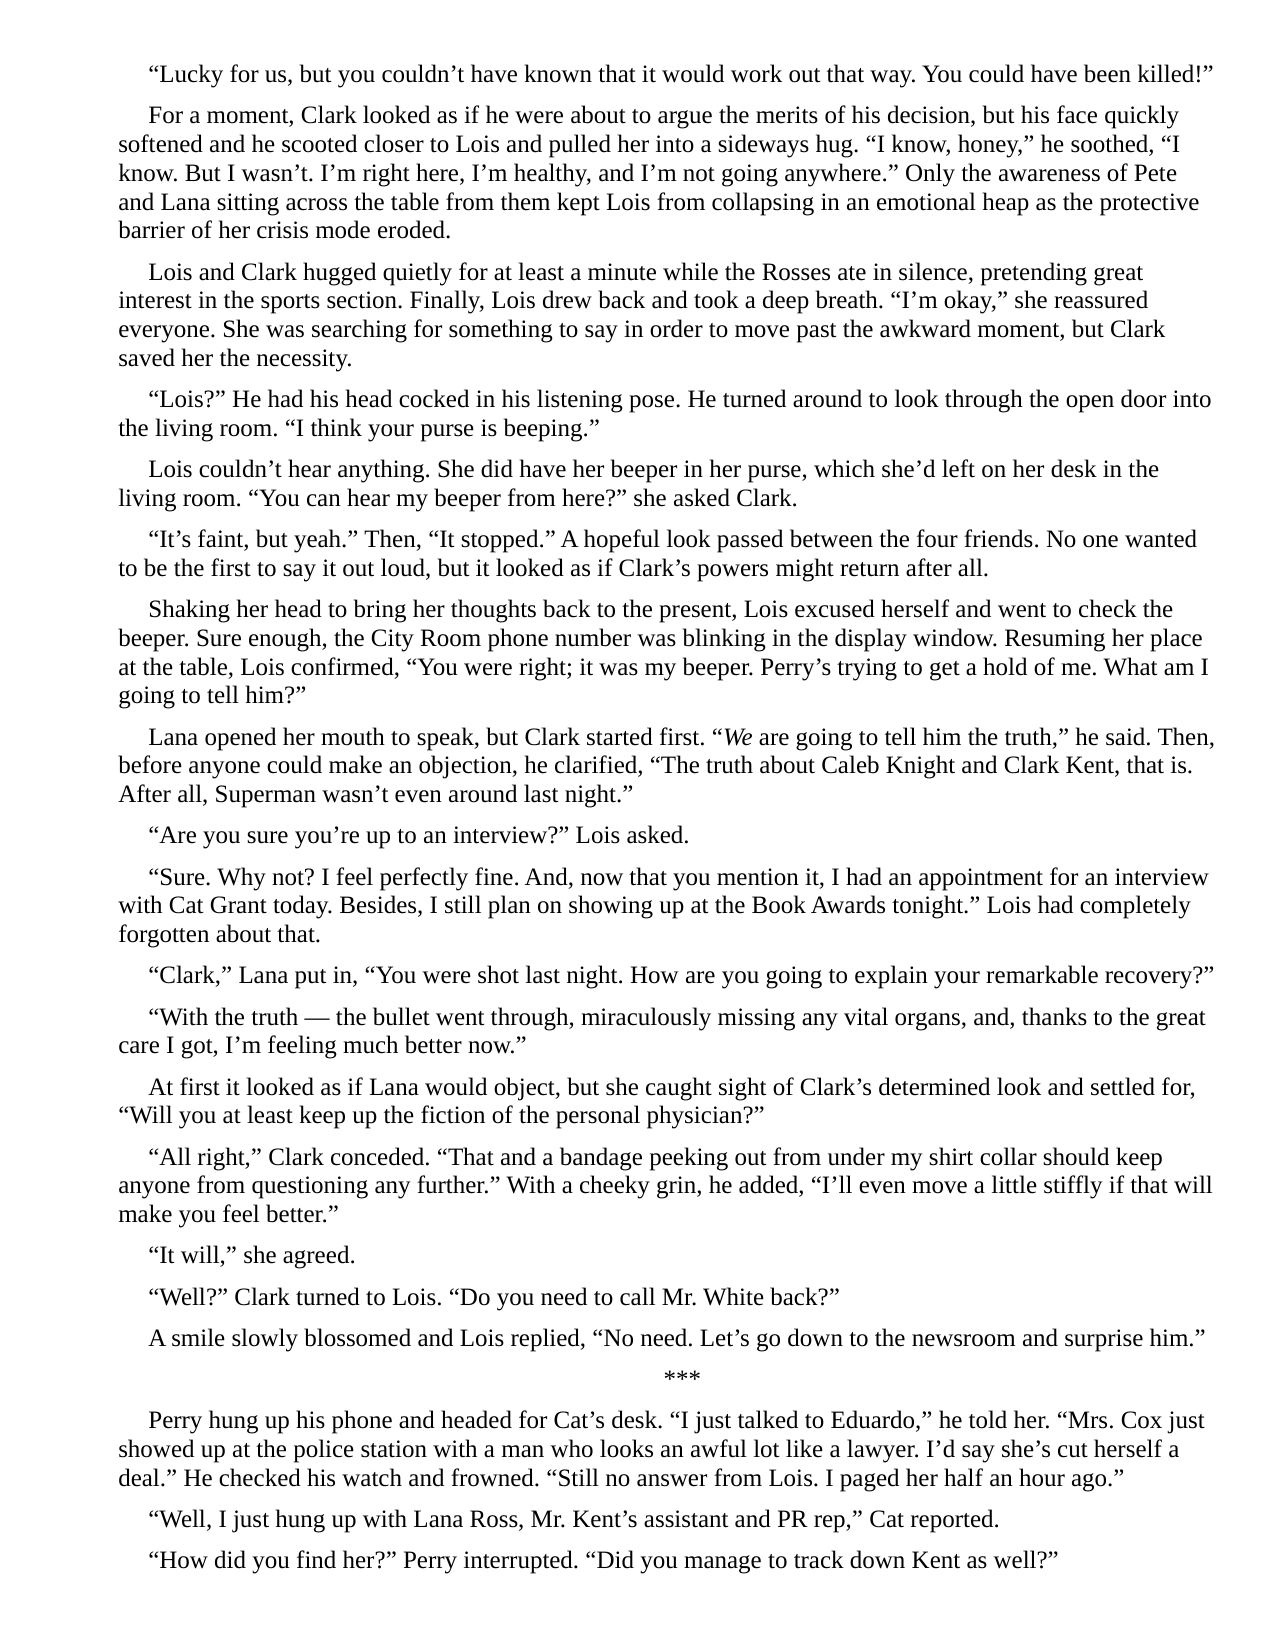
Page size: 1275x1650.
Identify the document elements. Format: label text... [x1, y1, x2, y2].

text “Are you sure you’re up to an interview?” Lois asked. [118, 820, 1216, 849]
text “Lois?” He had his head cocked in his listening pose. He turned around to look through the open door into the living room. “I think your purse is beeping.” [118, 384, 1216, 442]
text “It will,” she agreed. [118, 1240, 1216, 1269]
text “Well?” Clark turned to Lois. “Do you need to call Mr. White back?” [118, 1282, 1216, 1310]
text “It’s faint, but yeah.” Then, “It stopped.” A hopeful look passed between the four friends. No one wanted to be the first to say it out loud, but it looked as if Clark’s powers might return after all. [118, 524, 1216, 582]
text For a moment, Clark looked as if he were about to argue the merits of his decision, but his face quickly softened and he scooted closer to Lois and pulled her into a sideways hug. “I know, honey,” he soothed, “I know. But I wasn’t. I’m right here, I’m healthy, and I’m not going anywhere.” Only the awareness of Pete and Lana sitting across the table from them kept Lois from collapsing in an emotional heap as the protective barrier of her crisis mode eroded. [118, 100, 1216, 244]
text “Sure. Why not? I feel perfectly fine. And, now that you mention it, I had an appointment for an interview with Cat Grant today. Besides, I still plan on showing up at the Book Awards tonight.” Lois had completely forgotten about that. [118, 862, 1216, 948]
text Lois couldn’t hear anything. She did have her beeper in her purse, which she’d left on her desk in the living room. “You can hear my beeper from here?” she asked Clark. [118, 454, 1216, 512]
text “With the truth — the bullet went through, miraculously missing any vital organs, and, thanks to the great care I got, I’m feeling much better now.” [118, 1002, 1216, 1059]
text Lois and Clark hugged quietly for at least a minute while the Rosses ate in silence, pretending great interest in the sports section. Finally, Lois drew back and took a deep breath. “I’m okay,” she reassured everyone. She was searching for something to say in order to move past the awkward moment, but Clark saved her the necessity. [118, 257, 1216, 372]
text *** [118, 1364, 1216, 1393]
text “How did you find her?” Perry interrupted. “Did you manage to track down Kent as well?” [118, 1545, 1216, 1574]
text A smile slowly blossomed and Lois replied, “No need. Let’s go down to the newsroom and surprise him.” [118, 1323, 1216, 1352]
text “Lucky for us, but you couldn’t have known that it would work out that way. You could have been killed!” [118, 59, 1216, 88]
text Lana opened her mouth to speak, but Clark started first. “We are going to tell him the truth,” he said. Then, before anyone could make an objection, he clarified, “The truth about Caleb Knight and Clark Kent, that is. After all, Superman wasn’t even around last night.” [118, 722, 1216, 808]
text Perry hung up his phone and headed for Cat’s desk. “I just talked to Eduardo,” he told her. “Mrs. Cox just showed up at the police station with a man who looks an awful lot like a lawyer. I’d say she’s cut herself a deal.” He checked his watch and frowned. “Still no answer from Lois. I paged her half an hour ago.” [118, 1405, 1216, 1492]
text Shaking her head to bring her thoughts back to the present, Lois excused herself and went to check the beeper. Sure enough, the City Room phone number was blinking in the display window. Resuming her place at the table, Lois confirmed, “You were right; it was my beeper. Perry’s trying to get a hold of me. What am I going to tell him?” [118, 594, 1216, 709]
text At first it looked as if Lana would object, but she caught sight of Clark’s determined look and settled for, “Will you at least keep up the fiction of the personal physician?” [118, 1072, 1216, 1129]
text “Well, I just hung up with Lana Ross, Mr. Kent’s assistant and PR rep,” Cat reported. [118, 1504, 1216, 1533]
text “All right,” Clark conceded. “That and a bandage peeking out from under my shirt collar should keep anyone from questioning any further.” With a cheeky grin, he added, “I’ll even move a little stiffly if that will make you feel better.” [118, 1142, 1216, 1228]
text “Clark,” Lana put in, “You were shot last night. How are you going to explain your remarkable recovery?” [118, 960, 1216, 989]
